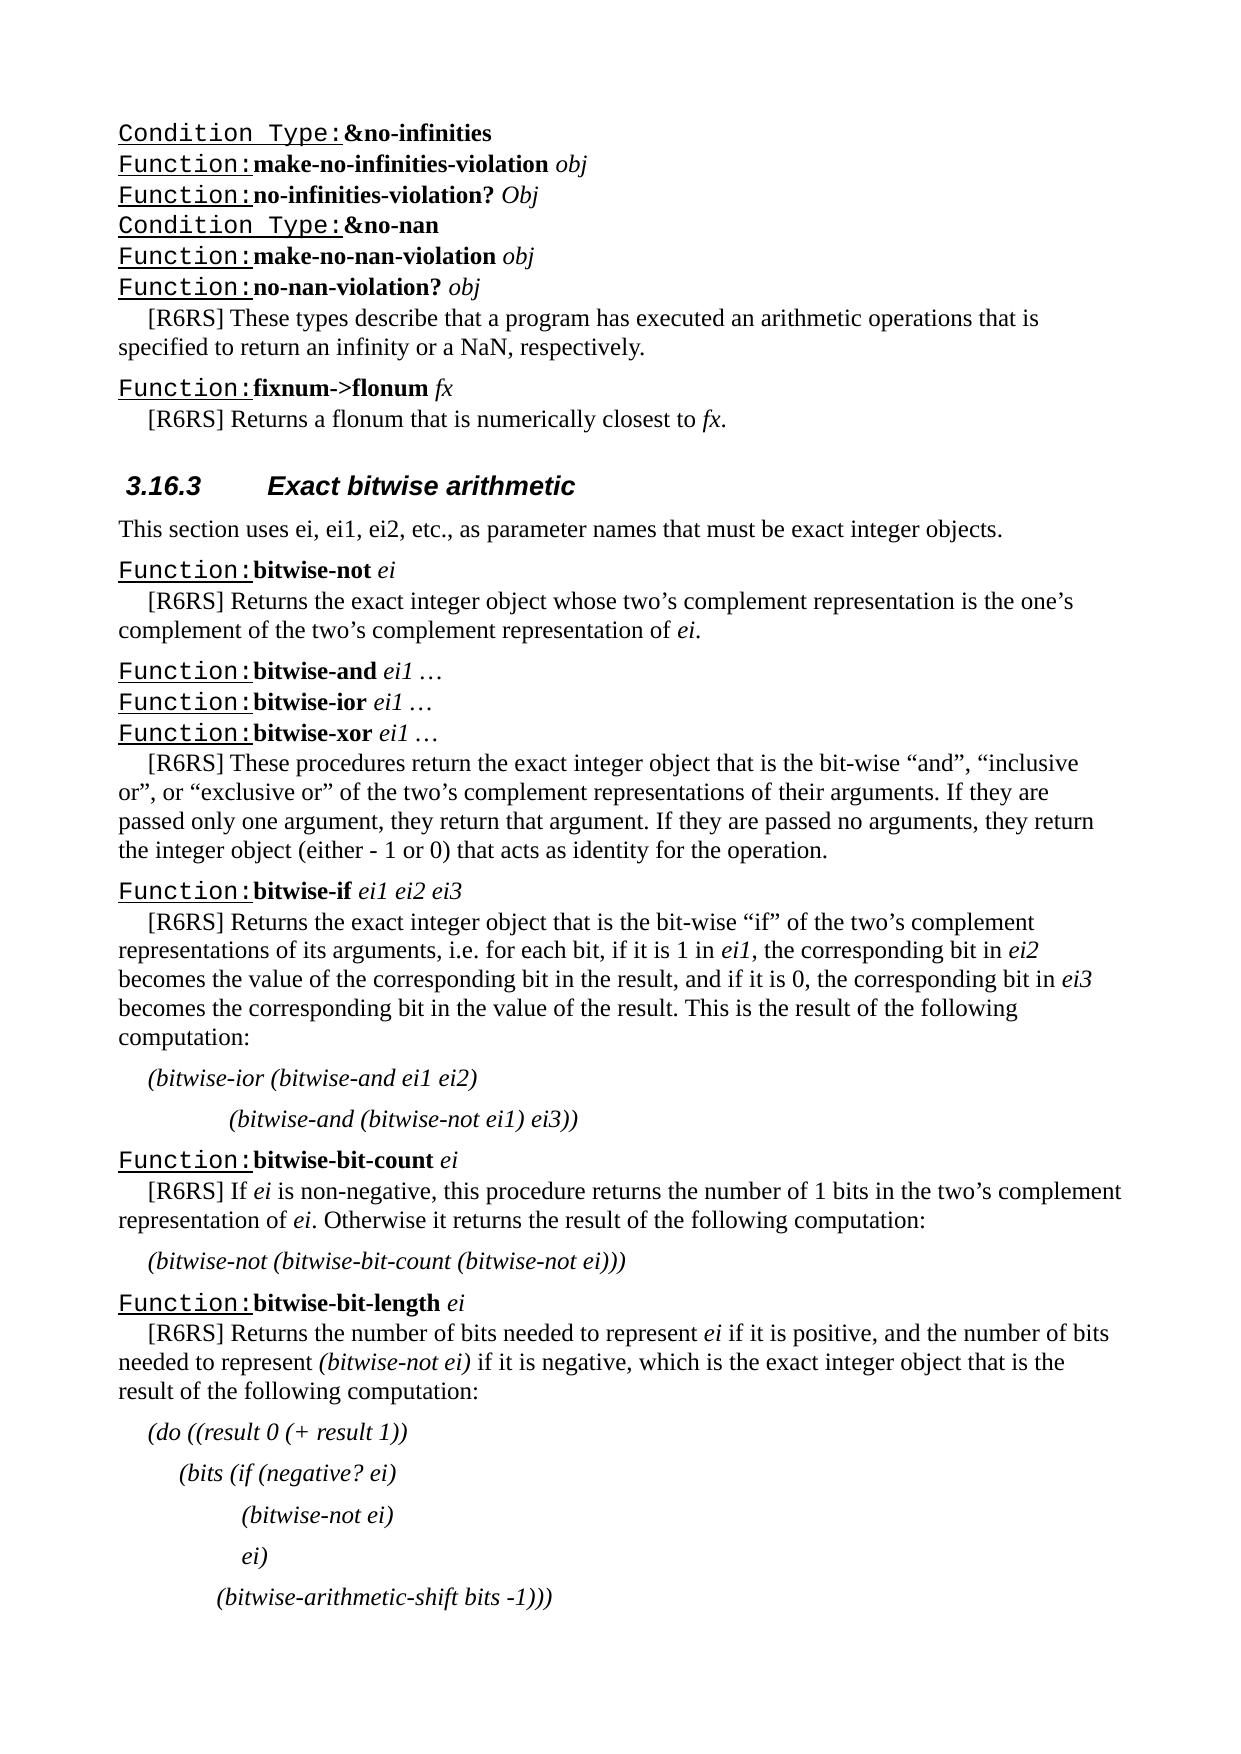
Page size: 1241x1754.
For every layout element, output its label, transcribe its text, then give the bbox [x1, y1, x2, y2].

text Function:no-nan-violation? obj [118, 272, 1122, 303]
text (bitwise-arithmetic-shift bits -1))) [118, 1582, 1122, 1611]
text Function:bitwise-xor ei1 … [118, 718, 1122, 748]
text Function:make-no-nan-violation obj [118, 241, 1122, 272]
text (bits (if (negative? ei) [118, 1458, 1122, 1487]
text Function:bitwise-ior ei1 … [118, 687, 1122, 718]
text (bitwise-and (bitwise-not ei1) ei3)) [118, 1104, 1122, 1133]
text Function:bitwise-bit-length ei [118, 1288, 1122, 1318]
text [R6RS] Returns the number of bits needed to represent ei if it is positive, and the number of bits needed to represent (bitwise-not ei) if it is negative, which is the exact integer object that is the result of the following computation: [118, 1318, 1122, 1405]
text [R6RS] Returns the exact integer object whose two’s complement representation is the one’s complement of the two’s complement representation of ei. [118, 586, 1122, 643]
text (do ((result 0 (+ result 1)) [118, 1417, 1122, 1446]
text Function:make-no-infinities-violation obj [118, 149, 1122, 180]
text [R6RS] Returns a flonum that is numerically closest to fx. [118, 404, 1122, 433]
text Function:bitwise-not ei [118, 555, 1122, 586]
text Condition Type:&no-infinities [118, 118, 1122, 149]
text Condition Type:&no-nan [118, 211, 1122, 241]
text (bitwise-not (bitwise-bit-count (bitwise-not ei))) [118, 1246, 1122, 1275]
text Function:bitwise-bit-count ei [118, 1146, 1122, 1176]
text This section uses ei, ei1, ei2, etc., as parameter names that must be exact integer objects. [118, 514, 1122, 543]
text (bitwise-not ei) [118, 1500, 1122, 1528]
text Function:bitwise-if ei1 ei2 ei3 [118, 876, 1122, 907]
text Function:fixnum->flonum fx [118, 373, 1122, 404]
text (bitwise-ior (bitwise-and ei1 ei2) [118, 1063, 1122, 1092]
text [R6RS] These types describe that a program has executed an arithmetic operations that is specified to return an infinity or a NaN, respectively. [118, 303, 1122, 361]
text Function:no-infinities-violation? Obj [118, 180, 1122, 211]
text [R6RS] These procedures return the exact integer object that is the bit-wise “and”, “inclusive or”, or “exclusive or” of the two’s complement representations of their arguments. If they are passed only one argument, they return that argument. If they are passed no arguments, they return the integer object (either - 1 or 0) that acts as identity for the operation. [118, 748, 1122, 863]
text [R6RS] If ei is non-negative, this procedure returns the number of 1 bits in the two’s complement representation of ei. Otherwise it returns the result of the following computation: [118, 1176, 1122, 1234]
text [R6RS] Returns the exact integer object that is the bit-wise “if” of the two’s complement representations of its arguments, i.e. for each bit, if it is 1 in ei1, the corresponding bit in ei2 becomes the value of the corresponding bit in the result, and if it is 0, the corresponding bit in ei3 becomes the corresponding bit in the value of the result. This is the result of the following computation: [118, 907, 1122, 1051]
text ei) [118, 1541, 1122, 1570]
subtitle Exact bitwise arithmetic [118, 470, 1122, 501]
text Function:bitwise-and ei1 … [118, 656, 1122, 687]
